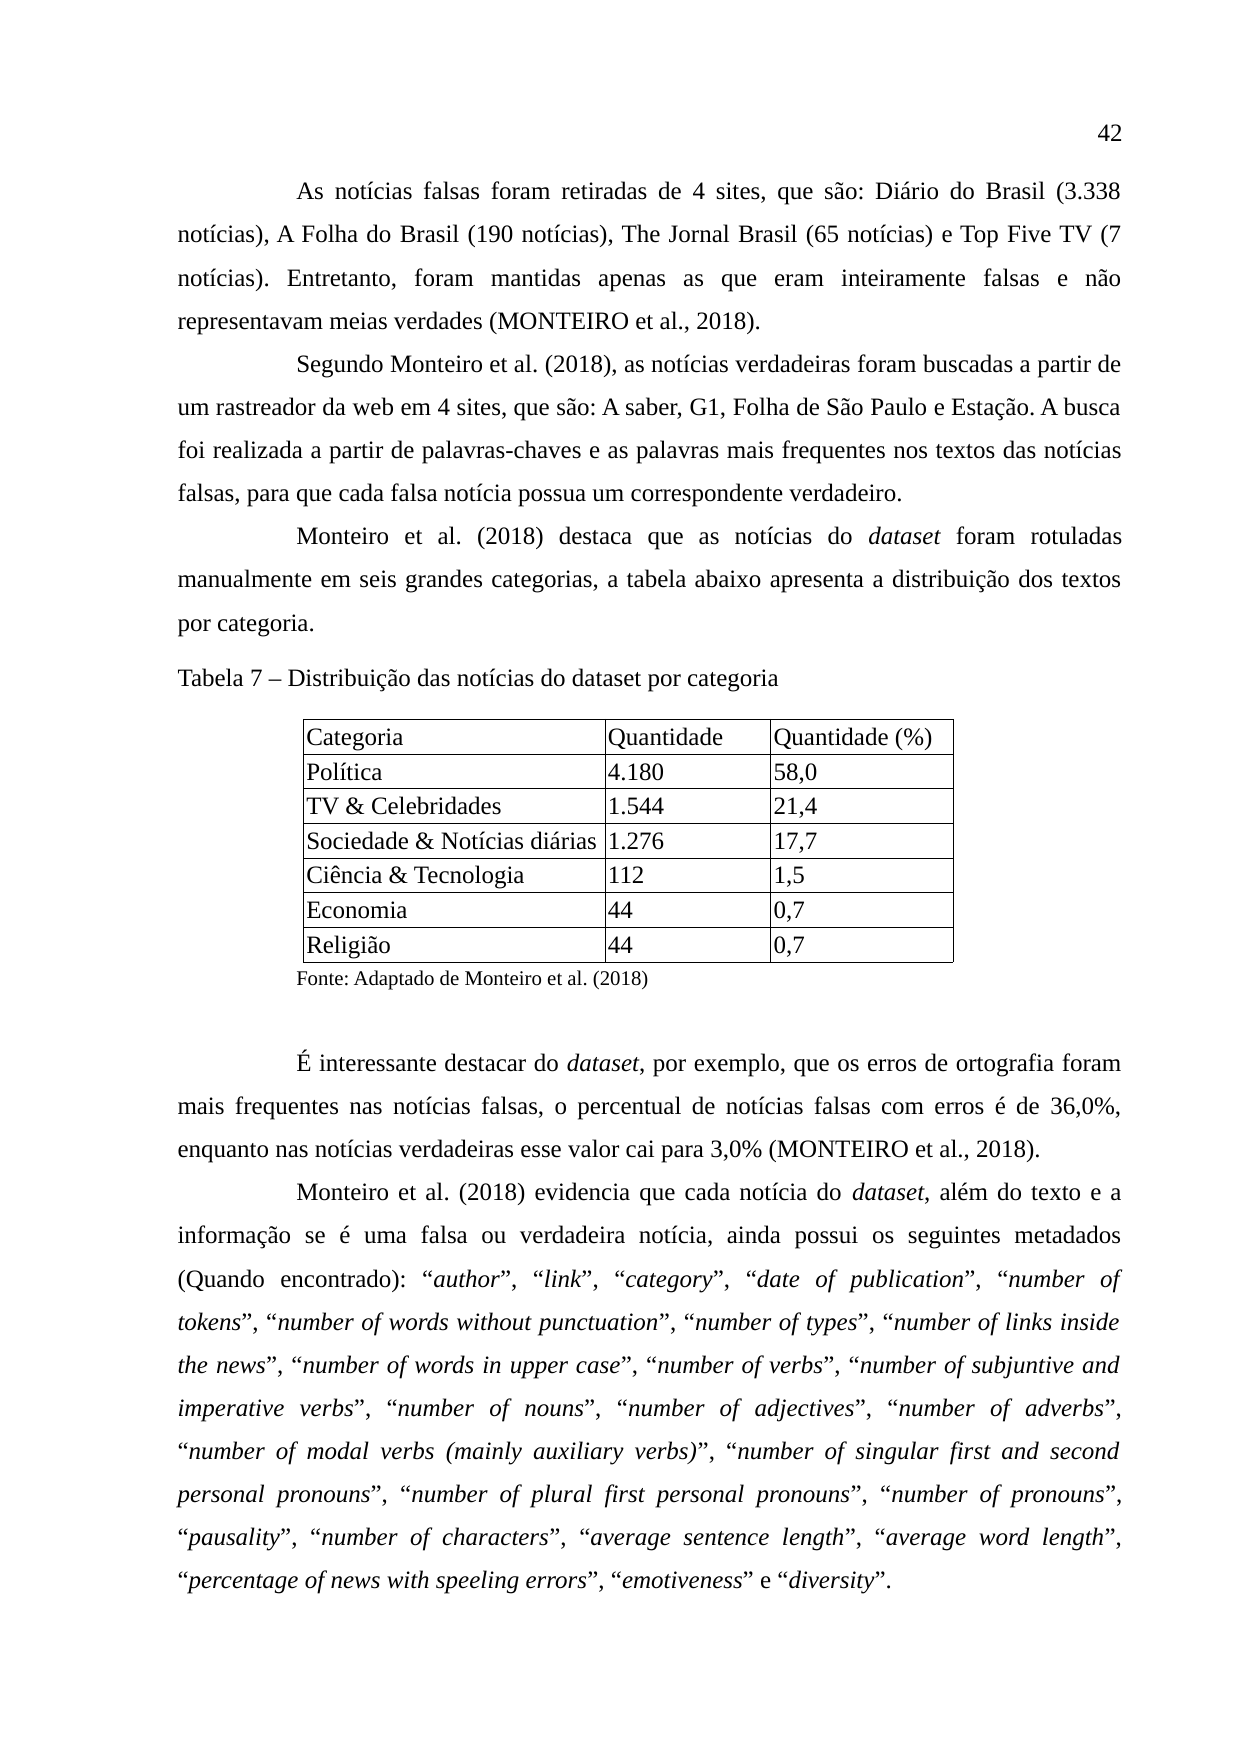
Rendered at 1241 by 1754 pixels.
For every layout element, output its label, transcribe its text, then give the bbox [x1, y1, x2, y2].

text Fonte: Adaptado de Monteiro et al. (2018) [177, 962, 1122, 991]
text Tabela 7 – Distribuição das notícias do dataset por categoria [177, 663, 1122, 692]
table_cell 0,7 [771, 928, 953, 962]
table_cell 1,5 [771, 859, 953, 892]
table_cell Religião [304, 928, 605, 962]
table_cell 21,4 [771, 789, 953, 823]
table_cell 17,7 [771, 824, 953, 858]
table_cell 0,7 [771, 893, 953, 927]
text É interessante destacar do dataset, por exemplo, que os erros de ortografia foram mais frequentes nas notícias falsas, o percentual de notícias falsas com erros é de 36,0%, enquanto nas notícias verdadeiras esse valor cai para 3,0% (MONTEIRO et al., 2018). [177, 1048, 1122, 1163]
table_cell TV & Celebridades [304, 789, 605, 823]
table_cell Sociedade & Notícias diárias [304, 824, 605, 858]
table_header Quantidade (%) [771, 720, 953, 753]
table_cell 44 [606, 893, 770, 927]
table_header Categoria [304, 720, 605, 753]
table_cell Ciência & Tecnologia [304, 859, 605, 892]
table_cell 4.180 [606, 755, 770, 788]
text Segundo Monteiro et al. (2018), as notícias verdadeiras foram buscadas a partir de um rastreador da web em 4 sites, que são: A saber, G1, Folha de São Paulo e Estação. A busca foi realizada a partir de palavras-chaves e as palavras mais frequentes nos textos das notícias falsas, para que cada falsa notícia possua um correspondente verdadeiro. [177, 349, 1122, 507]
text As notícias falsas foram retiradas de 4 sites, que são: Diário do Brasil (3.338 notícias), A Folha do Brasil (190 notícias), The Jornal Brasil (65 notícias) e Top Five TV (7 notícias). Entretanto, foram mantidas apenas as que eram inteiramente falsas e não representavam meias verdades (MONTEIRO et al., 2018). [177, 176, 1122, 334]
table_cell 1.544 [606, 789, 770, 823]
table_cell 58,0 [771, 755, 953, 788]
table_cell Política [304, 755, 605, 788]
table_cell 112 [606, 859, 770, 892]
table_header Quantidade [606, 720, 770, 753]
table_cell Economia [304, 893, 605, 927]
text Monteiro et al. (2018) evidencia que cada notícia do dataset, além do texto e a informação se é uma falsa ou verdadeira notícia, ainda possui os seguintes metadados (Quando encontrado): “author”, “link”, “category”, “date of publication”, “number of tokens”, “number of words without punctuation”, “number of types”, “number of links inside the news”, “number of words in upper case”, “number of verbs”, “number of subjuntive and imperative verbs”, “number of nouns”, “number of adjectives”, “number of adverbs”, “number of modal verbs (mainly auxiliary verbs)”, “number of singular first and second personal pronouns”, “number of plural first personal pronouns”, “number of pronouns”, “pausality”, “number of characters”, “average sentence length”, “average word length”, “percentage of news with speeling errors”, “emotiveness” e “diversity”. [177, 1177, 1122, 1594]
text Monteiro et al. (2018) destaca que as notícias do dataset foram rotuladas manualmente em seis grandes categorias, a tabela abaixo apresenta a distribuição dos textos por categoria. [177, 521, 1122, 636]
table_cell 44 [606, 928, 770, 962]
table_cell 1.276 [606, 824, 770, 858]
